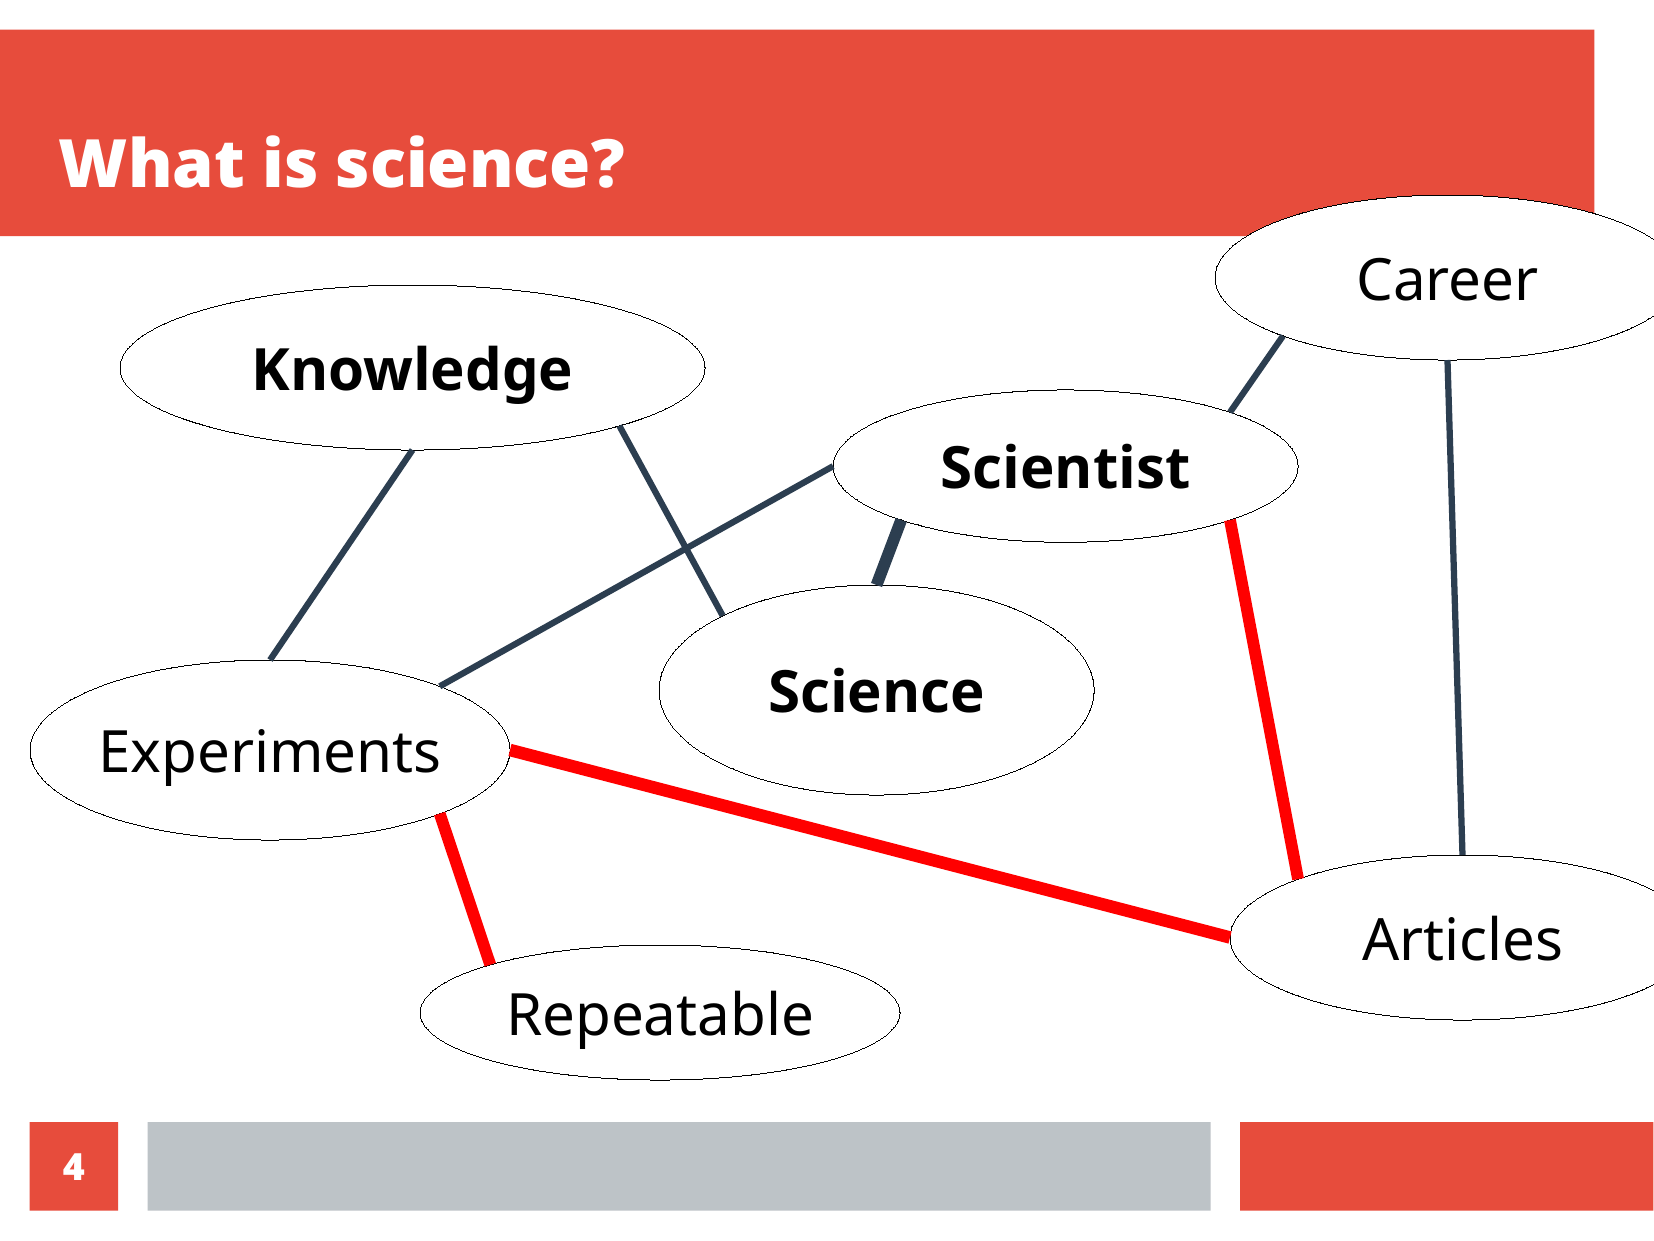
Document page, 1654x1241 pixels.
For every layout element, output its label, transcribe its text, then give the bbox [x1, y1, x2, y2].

text_box Experiments [30, 660, 510, 841]
text_box Scientist [833, 389, 1299, 543]
text_box Articles [1230, 855, 1654, 1021]
text_box Repeatable [420, 945, 901, 1081]
text_box Knowledge [120, 285, 706, 451]
title What is science? [59, 59, 1595, 207]
text_box Science [659, 585, 1095, 796]
text_box Career [1215, 195, 1654, 361]
